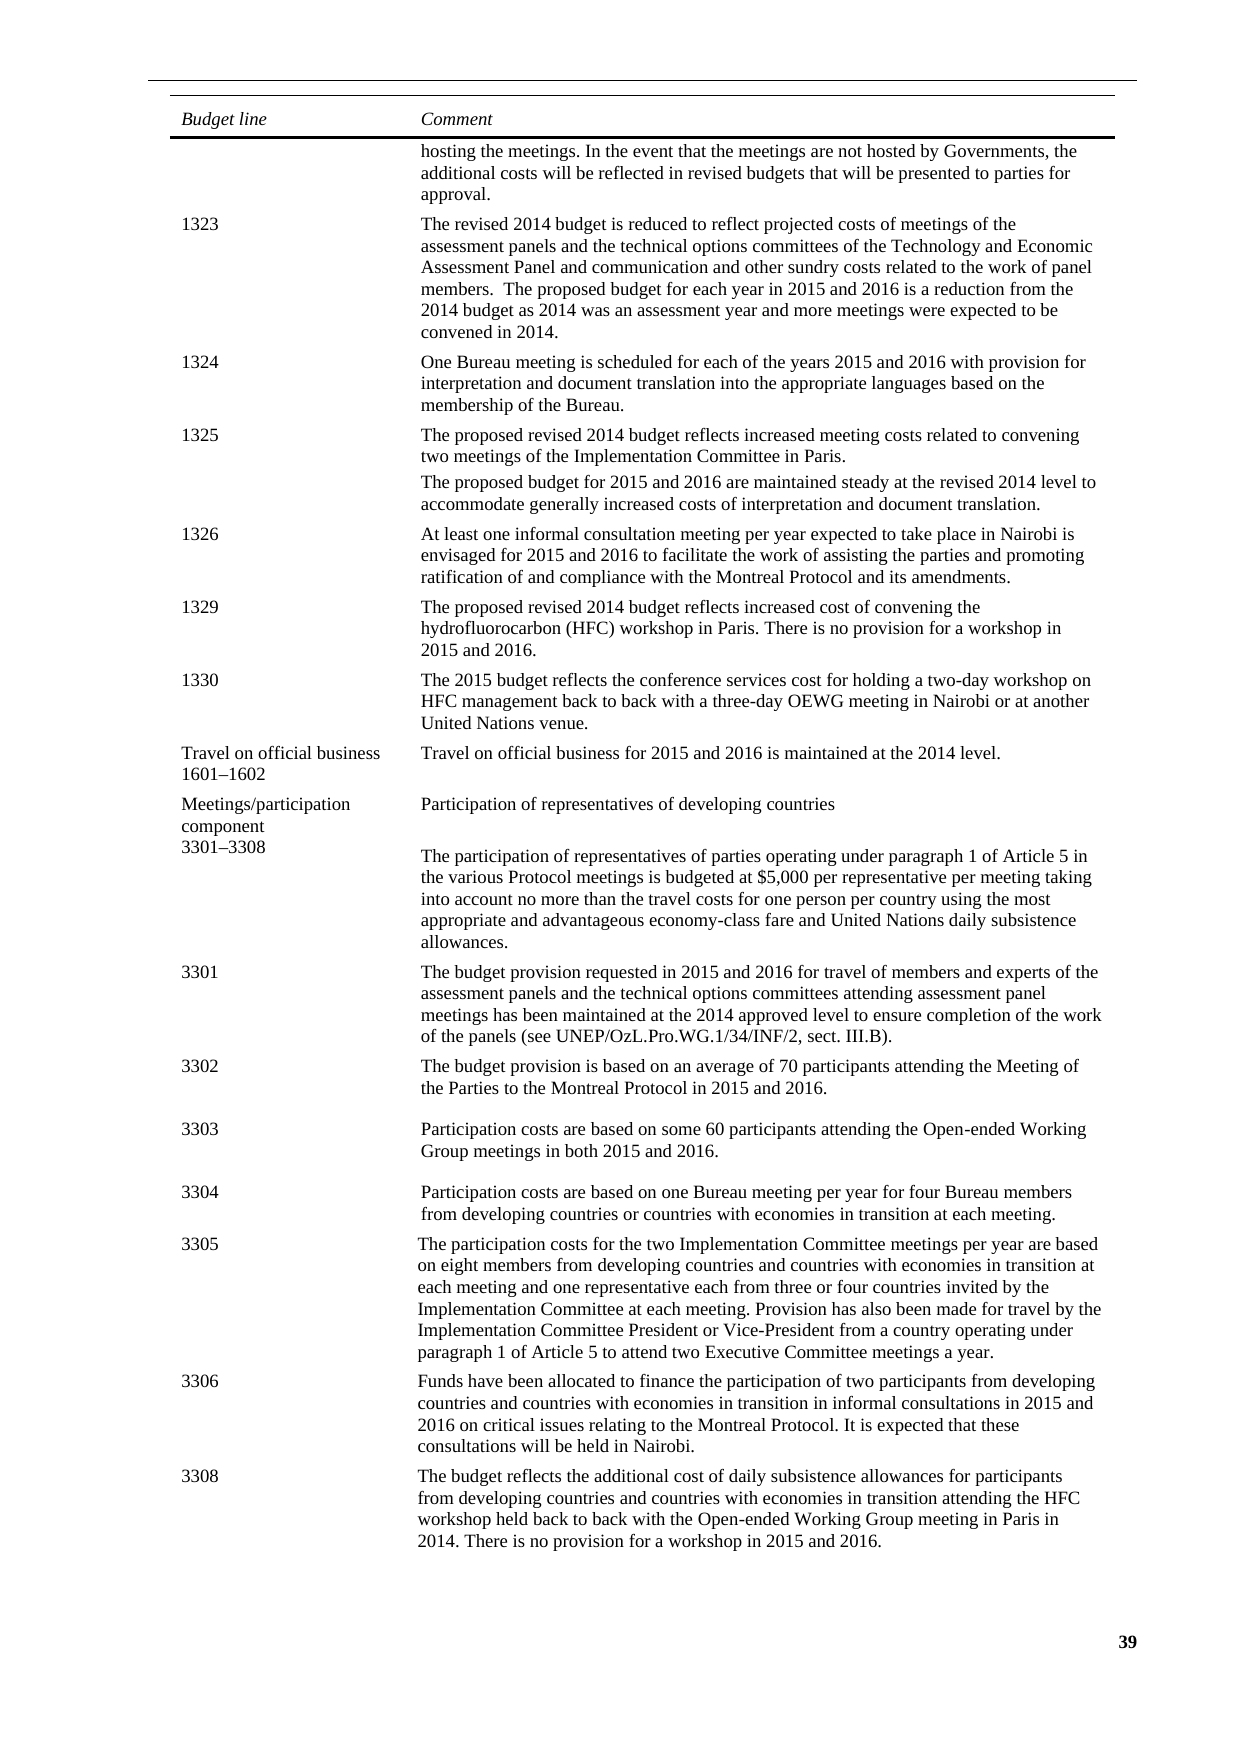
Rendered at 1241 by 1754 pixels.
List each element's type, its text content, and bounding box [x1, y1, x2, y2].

table_cell At least one informal consultation meeting per year expected to take place in Nairobi is envisaged for 2015 and 2016 to facilitate the work of assisting the parties and promoting ratification of and compliance with the Montreal Protocol and its amendments. [409, 518, 1115, 591]
table_cell Funds have been allocated to finance the participation of two participants from developing countries and countries with economies in transition in informal consultations in 2015 and 2016 on critical issues relating to the Montreal Protocol. It is expected that these consultations will be held in Nairobi. [406, 1366, 1115, 1461]
table_cell 1325 [170, 420, 409, 518]
table_cell 1323 [170, 209, 409, 347]
table_header Budget line [170, 96, 409, 136]
table_cell Meetings/participation component 3301–3308 [170, 789, 409, 956]
table_cell The participation costs for the two Implementation Committee meetings per year are based on eight members from developing countries and countries with economies in transition at each meeting and one representative each from three or four countries invited by the Implementation Committee at each meeting. Provision has also been made for travel by the Implementation Committee President or Vice-President from a country operating under paragraph 1 of Article 5 to attend two Executive Committee meetings a year. [406, 1229, 1115, 1366]
table_cell 3303 [170, 1114, 409, 1177]
table_cell Participation of representatives of developing countries The participation of representatives of parties operating under paragraph 1 of Article 5 in the various Protocol meetings is budgeted at $5,000 per representative per meeting taking into account no more than the travel costs for one person per country using the most appropriate and advantageous economy-class fare and United Nations daily subsistence allowances. [409, 789, 1115, 956]
table_cell 3306 [170, 1366, 406, 1461]
table_cell 1329 [170, 591, 409, 664]
table_cell The proposed revised 2014 budget reflects increased meeting costs related to convening two meetings of the Implementation Committee in Paris. The proposed budget for 2015 and 2016 are maintained steady at the revised 2014 level to accommodate generally increased costs of interpretation and document translation. [409, 420, 1115, 518]
table_cell Participation costs are based on one Bureau meeting per year for four Bureau members from developing countries or countries with economies in transition at each meeting. [409, 1177, 1115, 1228]
table_cell 1330 [170, 664, 409, 737]
table_cell 3302 [170, 1051, 409, 1114]
table_cell The proposed revised 2014 budget reflects increased cost of convening the hydrofluorocarbon (HFC) workshop in Paris. There is no provision for a workshop in 2015 and 2016. [409, 591, 1115, 664]
table_cell Travel on official business for 2015 and 2016 is maintained at the 2014 level. [409, 738, 1115, 789]
table_cell Participation costs are based on some 60 participants attending the Open‑ended Working Group meetings in both 2015 and 2016. [409, 1114, 1115, 1177]
table_cell 1326 [170, 518, 409, 591]
table_cell The revised 2014 budget is reduced to reflect projected costs of meetings of the assessment panels and the technical options committees of the Technology and Economic Assessment Panel and communication and other sundry costs related to the work of panel members. The proposed budget for each year in 2015 and 2016 is a reduction from the 2014 budget as 2014 was an assessment year and more meetings were expected to be convened in 2014. [409, 209, 1115, 347]
table_cell Travel on official business 1601–1602 [170, 738, 409, 789]
table_cell The budget provision is based on an average of 70 participants attending the Meeting of the Parties to the Montreal Protocol in 2015 and 2016. [409, 1051, 1115, 1114]
table_cell hosting the meetings. In the event that the meetings are not hosted by Governments, the additional costs will be reflected in revised budgets that will be presented to parties for approval. [409, 139, 1115, 209]
table_cell The budget reflects the additional cost of daily subsistence allowances for participants from developing countries and countries with economies in transition attending the HFC workshop held back to back with the Open‑ended Working Group meeting in Paris in 2014. There is no provision for a workshop in 2015 and 2016. [406, 1461, 1115, 1555]
table_cell One Bureau meeting is scheduled for each of the years 2015 and 2016 with provision for interpretation and document translation into the appropriate languages based on the membership of the Bureau. [409, 347, 1115, 419]
table_cell 1324 [170, 347, 409, 419]
table_cell 3305 [170, 1229, 406, 1366]
table_cell The budget provision requested in 2015 and 2016 for travel of members and experts of the assessment panels and the technical options committees attending assessment panel meetings has been maintained at the 2014 approved level to ensure completion of the work of the panels (see UNEP/OzL.Pro.WG.1/34/INF/2, sect. III.B). [409, 956, 1115, 1051]
table_header Comment [409, 96, 1115, 136]
table_cell 3304 [170, 1177, 409, 1228]
table_cell [170, 139, 409, 209]
table_cell 3301 [170, 956, 409, 1051]
table_cell The 2015 budget reflects the conference services cost for holding a two-day workshop on HFC management back to back with a three-day OEWG meeting in Nairobi or at another United Nations venue. [409, 664, 1115, 737]
table_cell 3308 [170, 1461, 406, 1555]
